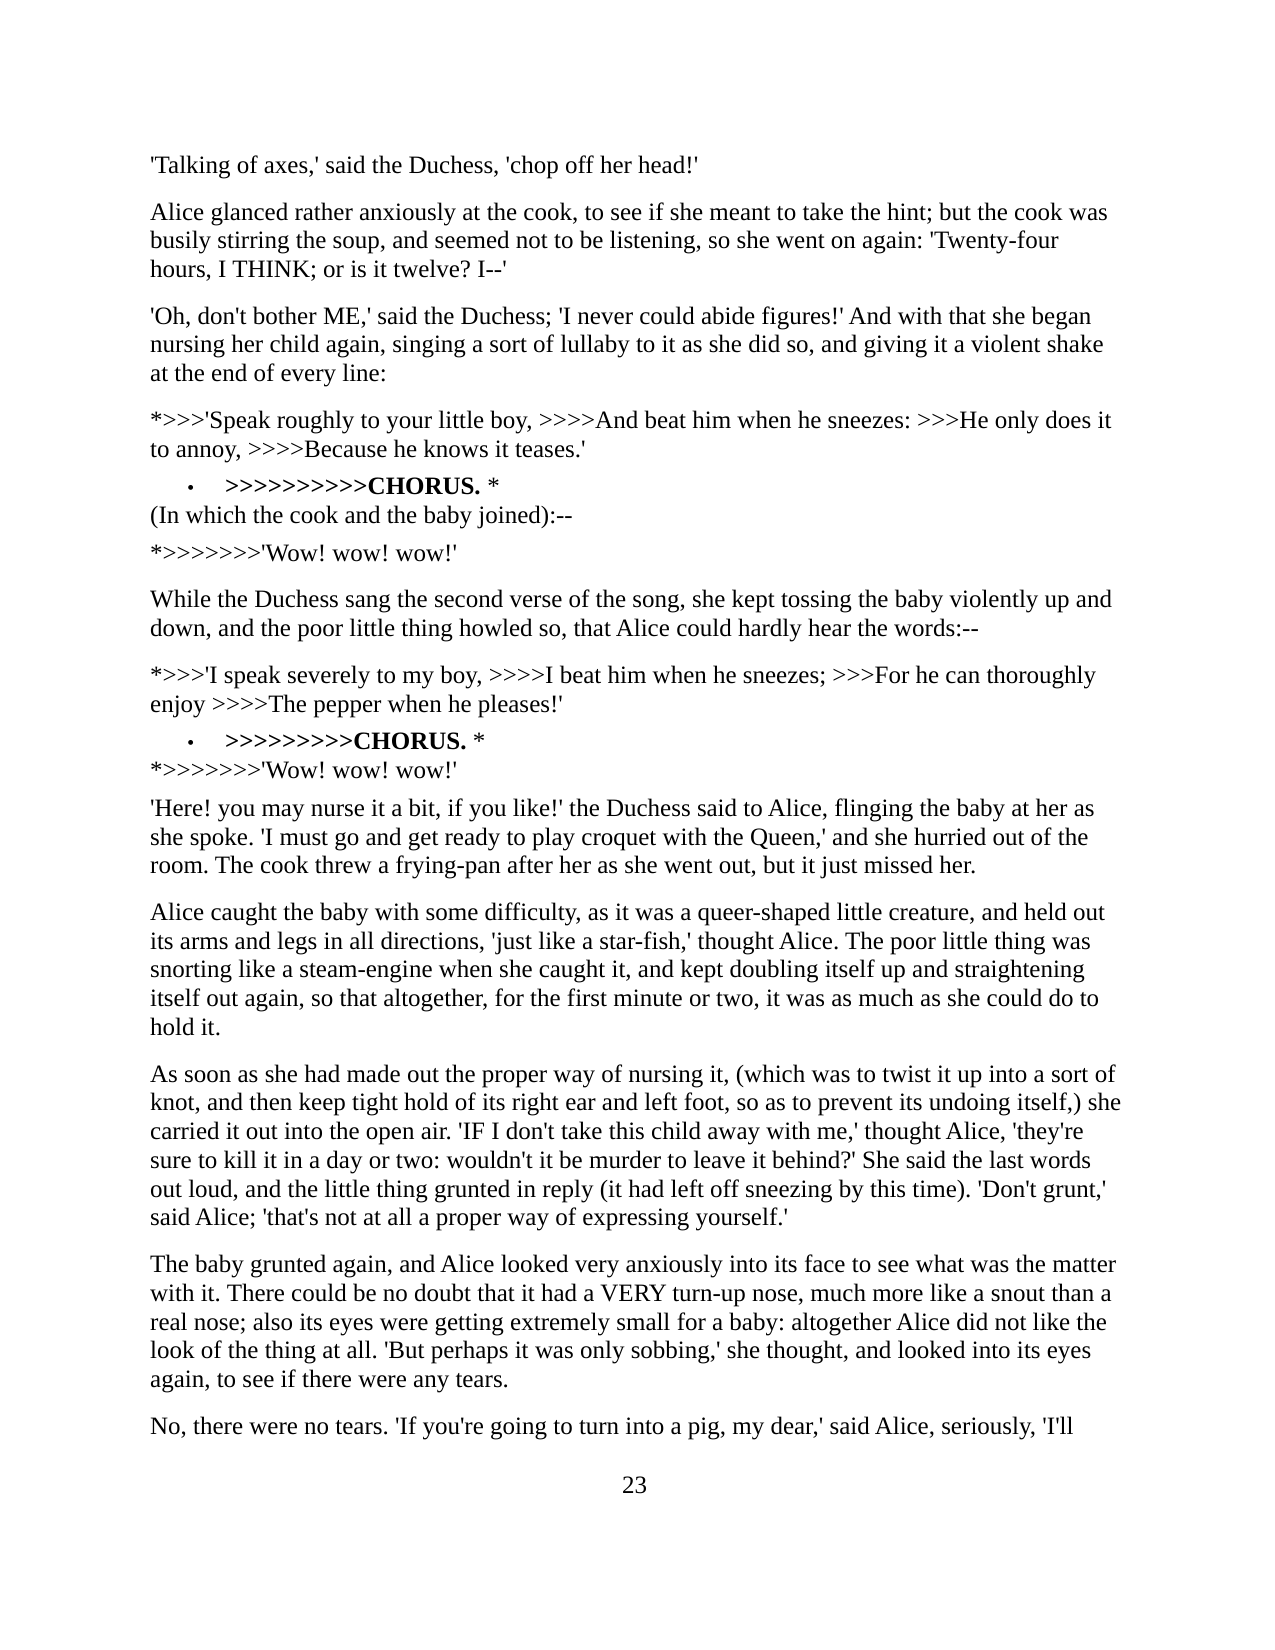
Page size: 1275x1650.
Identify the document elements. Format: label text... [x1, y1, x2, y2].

list >>>>>>>>>>CHORUS. * [187, 471, 1125, 500]
text 'Here! you may nurse it a bit, if you like!' the Duchess said to Alice, flinging the baby at her as she spoke. 'I must go and get ready to play croquet with the Queen,' and she hurried out of the room. The cook threw a frying-pan after her as she went out, but it just missed her. [150, 793, 1125, 879]
list >>>>>>>>>CHORUS. * [187, 726, 1125, 755]
text Alice glanced rather anxiously at the cook, to see if she meant to take the hint; but the cook was busily stirring the soup, and seemed not to be listening, so she went on again: 'Twenty-four hours, I THINK; or is it twelve? I--' [150, 197, 1125, 283]
text As soon as she had made out the proper way of nursing it, (which was to twist it up into a sort of knot, and then keep tight hold of its right ear and left foot, so as to prevent its undoing itself,) she carried it out into the open air. 'IF I don't take this child away with me,' thought Alice, 'they're sure to kill it in a day or two: wouldn't it be murder to leave it behind?' She said the last words out loud, and the little thing grunted in reply (it had left off sneezing by this time). 'Don't grunt,' said Alice; 'that's not at all a proper way of expressing yourself.' [150, 1059, 1125, 1231]
text Alice caught the baby with some difficulty, as it was a queer-shaped little creature, and held out its arms and legs in all directions, 'just like a star-fish,' thought Alice. The poor little thing was snorting like a steam-engine when she caught it, and kept doubling itself up and straightening itself out again, so that altogether, for the first minute or two, it was as much as she could do to hold it. [150, 897, 1125, 1041]
text *>>>'I speak severely to my boy, >>>>I beat him when he sneezes; >>>For he can thoroughly enjoy >>>>The pepper when he pleases!' [150, 660, 1125, 717]
text 'Oh, don't bother ME,' said the Duchess; 'I never could abide figures!' And with that she began nursing her child again, singing a sort of lullaby to it as she did so, and giving it a violent shake at the end of every line: [150, 301, 1125, 387]
text The baby grunted again, and Alice looked very anxiously into its face to see what was the matter with it. There could be no doubt that it had a VERY turn-up nose, much more like a snout than a real nose; also its eyes were getting extremely small for a baby: altogether Alice did not like the look of the thing at all. 'But perhaps it was only sobbing,' she thought, and looked into its eyes again, to see if there were any tears. [150, 1249, 1125, 1393]
text *>>>'Speak roughly to your little boy, >>>>And beat him when he sneezes: >>>He only does it to annoy, >>>>Because he knows it teases.' [150, 405, 1125, 462]
text While the Duchess sang the second verse of the song, she kept tossing the baby violently up and down, and the poor little thing howled so, that Alice could hardly hear the words:-- [150, 584, 1125, 642]
text 'Talking of axes,' said the Duchess, 'chop off her head!' [150, 150, 1125, 179]
text (In which the cook and the baby joined):-- [150, 500, 1125, 529]
text *>>>>>>>'Wow! wow! wow!' [150, 755, 1125, 784]
text No, there were no tears. 'If you're going to turn into a pig, my dear,' said Alice, seriously, 'I'll [150, 1411, 1125, 1439]
text *>>>>>>>'Wow! wow! wow!' [150, 538, 1125, 567]
